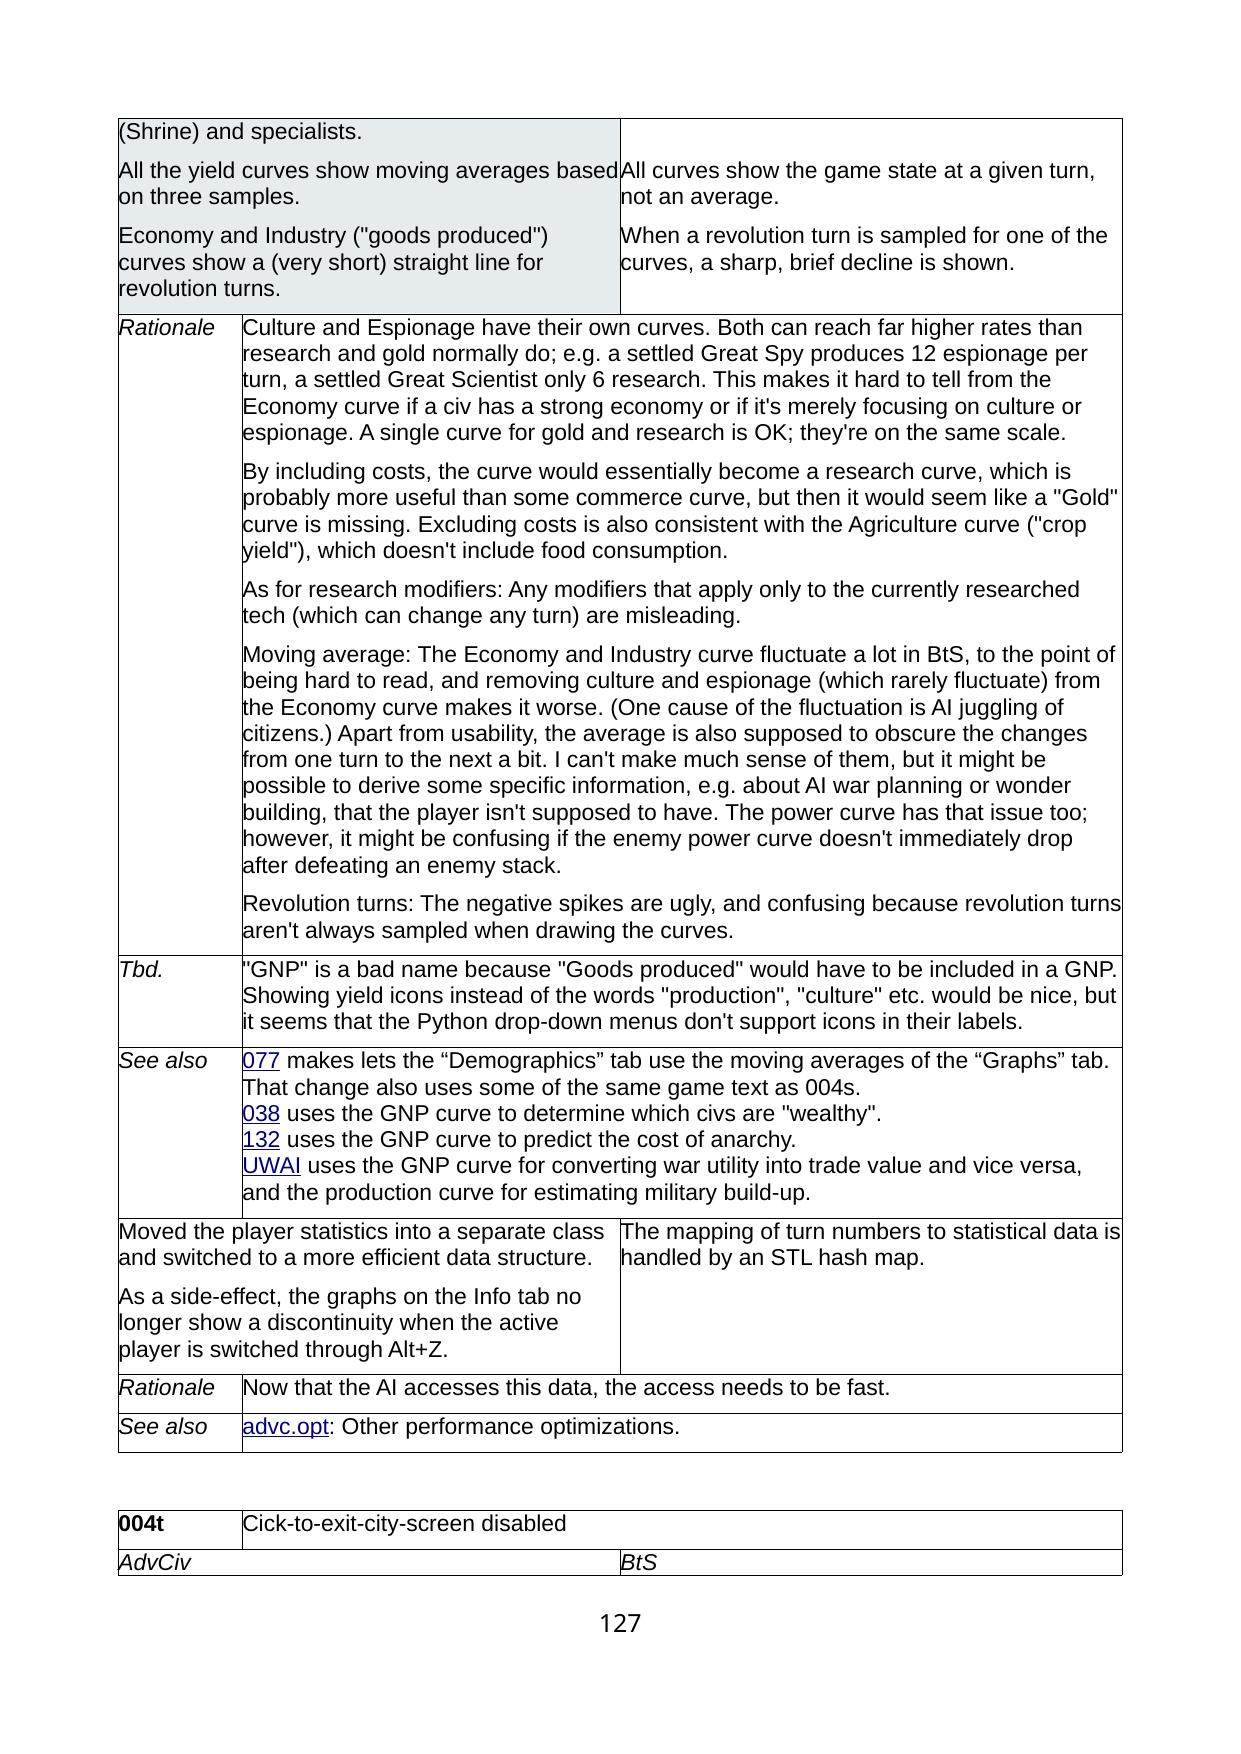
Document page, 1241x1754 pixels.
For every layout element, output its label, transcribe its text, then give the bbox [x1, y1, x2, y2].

table_cell All curves show the game state at a given turn, not an average. When a revolution turn is sampled for one of the curves, a sharp, brief decline is shown. [621, 119, 1122, 313]
table_cell Moved the player statistics into a separate class and switched to a more efficient data structure. As a side-effect, the graphs on the Info tab no longer show a discontinuity when the active player is switched through Alt+Z. [119, 1219, 620, 1374]
table_cell (Shrine) and specialists. All the yield curves show moving averages based on three samples. Economy and Industry ("goods produced") curves show a (very short) straight line for revolution turns. [119, 119, 620, 313]
table_header 004t [119, 1511, 242, 1548]
table_cell BtS [621, 1550, 1122, 1575]
table_cell Rationale [119, 1375, 242, 1413]
table_cell Culture and Espionage have their own curves. Both can reach far higher rates than research and gold normally do; e.g. a settled Great Spy produces 12 espionage per turn, a settled Great Scientist only 6 research. This makes it hard to tell from the Economy curve if a civ has a strong economy or if it's merely focusing on culture or espionage. A single curve for gold and research is OK; they're on the same scale. By including costs, the curve would essentially become a research curve, which is probably more useful than some commerce curve, but then it would seem like a "Gold" curve is missing. Excluding costs is also consistent with the Agriculture curve ("crop yield"), which doesn't include food consumption. As for research modifiers: Any modifiers that apply only to the currently researched tech (which can change any turn) are misleading. Moving average: The Economy and Industry curve fluctuate a lot in BtS, to the point of being hard to read, and removing culture and espionage (which rarely fluctuate) from the Economy curve makes it worse. (One cause of the fluctuation is AI juggling of citizens.) Apart from usability, the average is also supposed to obscure the changes from one turn to the next a bit. I can't make much sense of them, but it might be possible to derive some specific information, e.g. about AI war planning or wonder building, that the player isn't supposed to have. The power curve has that issue too; however, it might be confusing if the enemy power curve doesn't immediately drop after defeating an enemy stack. Revolution turns: The negative spikes are ugly, and confusing because revolution turns aren't always sampled when drawing the curves. [243, 315, 1122, 955]
table_cell See also [119, 1048, 242, 1218]
table_cell Rationale [119, 315, 242, 955]
table_cell Tbd. [119, 956, 242, 1047]
table_cell advc.opt: Other performance optimizations. [243, 1414, 1122, 1452]
table_cell The mapping of turn numbers to statistical data is handled by an STL hash map. [621, 1219, 1122, 1374]
table_cell AdvCiv [119, 1550, 620, 1575]
table_cell Now that the AI accesses this data, the access needs to be fast. [243, 1375, 1122, 1413]
table_cell "GNP" is a bad name because "Goods produced" would have to be included in a GNP. Showing yield icons instead of the words "production", "culture" etc. would be nice, but it seems that the Python drop-down menus don't support icons in their labels. [243, 956, 1122, 1047]
table_cell 077 makes lets the “Demographics” tab use the moving averages of the “Graphs” tab. That change also uses some of the same game text as 004s. 038 uses the GNP curve to determine which civs are "wealthy". 132 uses the GNP curve to predict the cost of anarchy. UWAI uses the GNP curve for converting war utility into trade value and vice versa, and the production curve for estimating military build-up. [243, 1048, 1122, 1218]
table_header Cick-to-exit-city-screen disabled [243, 1511, 1122, 1548]
table_cell See also [119, 1414, 242, 1452]
